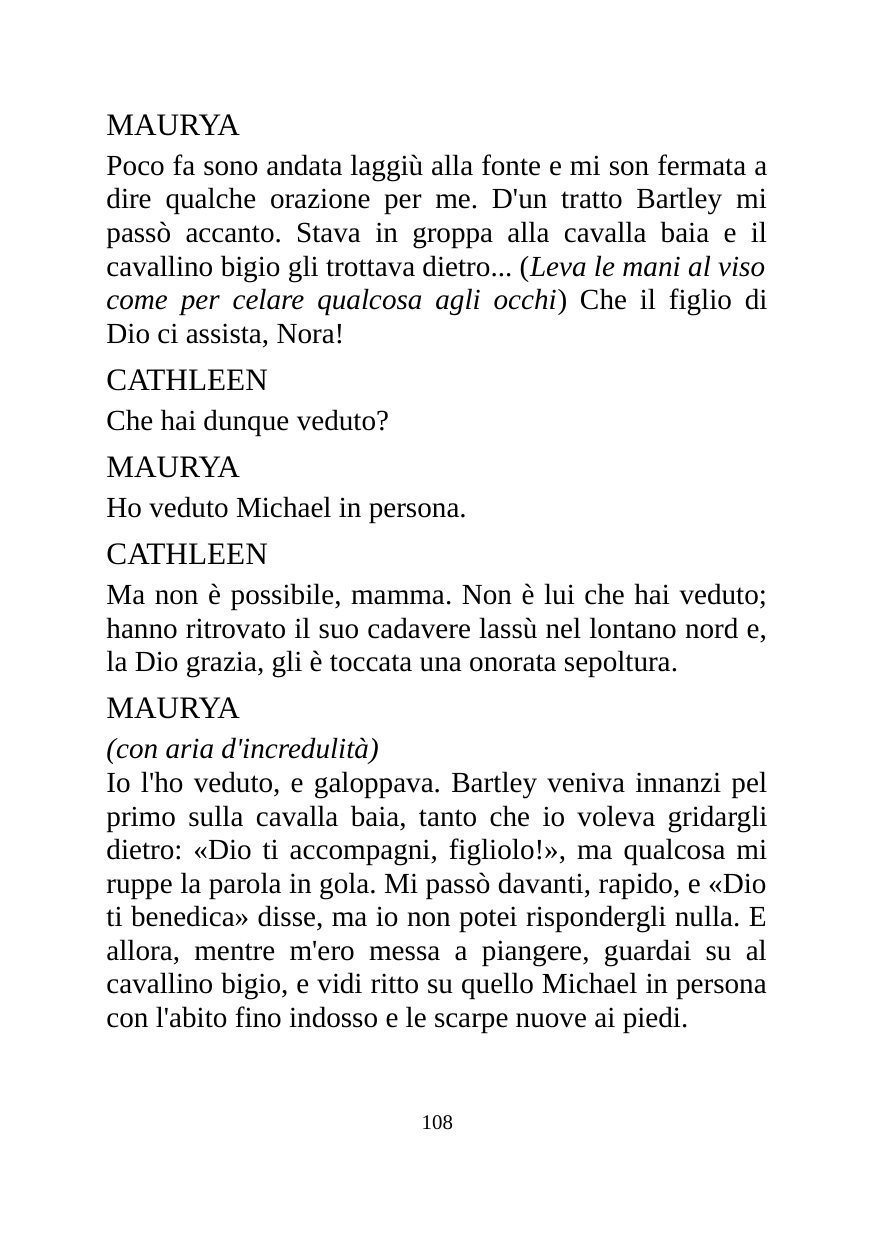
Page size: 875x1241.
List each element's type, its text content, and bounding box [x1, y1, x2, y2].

text CATHLEEN [106, 361, 768, 397]
text Che hai dunque veduto? [106, 403, 768, 437]
text MAURYA [106, 106, 768, 142]
text MAURYA [106, 448, 768, 484]
text Ho veduto Michael in persona. [106, 490, 768, 524]
text CATHLEEN [106, 536, 768, 571]
text Io l'ho veduto, e galoppava. Bartley veniva innanzi pel primo sulla cavalla baia, tanto che io voleva gridargli dietro: «Dio ti accompagni, figliolo!», ma qualcosa mi ruppe la parola in gola. Mi passò davanti, rapido, e «Dio ti benedica» disse, ma io non potei rispondergli nulla. E allora, mentre m'ero messa a piangere, guardai su al cavallino bigio, e vidi ritto su quello Michael in persona con l'abito fino indosso e le scarpe nuove ai piedi. [106, 765, 768, 1033]
text MAURYA [106, 690, 768, 726]
text (con aria d'incredulità) [106, 732, 768, 765]
text Ma non è possibile, mamma. Non è lui che hai veduto; hanno ritrovato il suo cadavere lassù nel lontano nord e, la Dio grazia, gli è toccata una onorata sepoltura. [106, 577, 768, 678]
text Poco fa sono andata laggiù alla fonte e mi son fermata a dire qualche orazione per me. D'un tratto Bartley mi passò accanto. Stava in groppa alla cavalla baia e il cavallino bigio gli trottava dietro... (Leva le mani al viso come per celare qualcosa agli occhi) Che il figlio di Dio ci assista, Nora! [106, 148, 768, 349]
